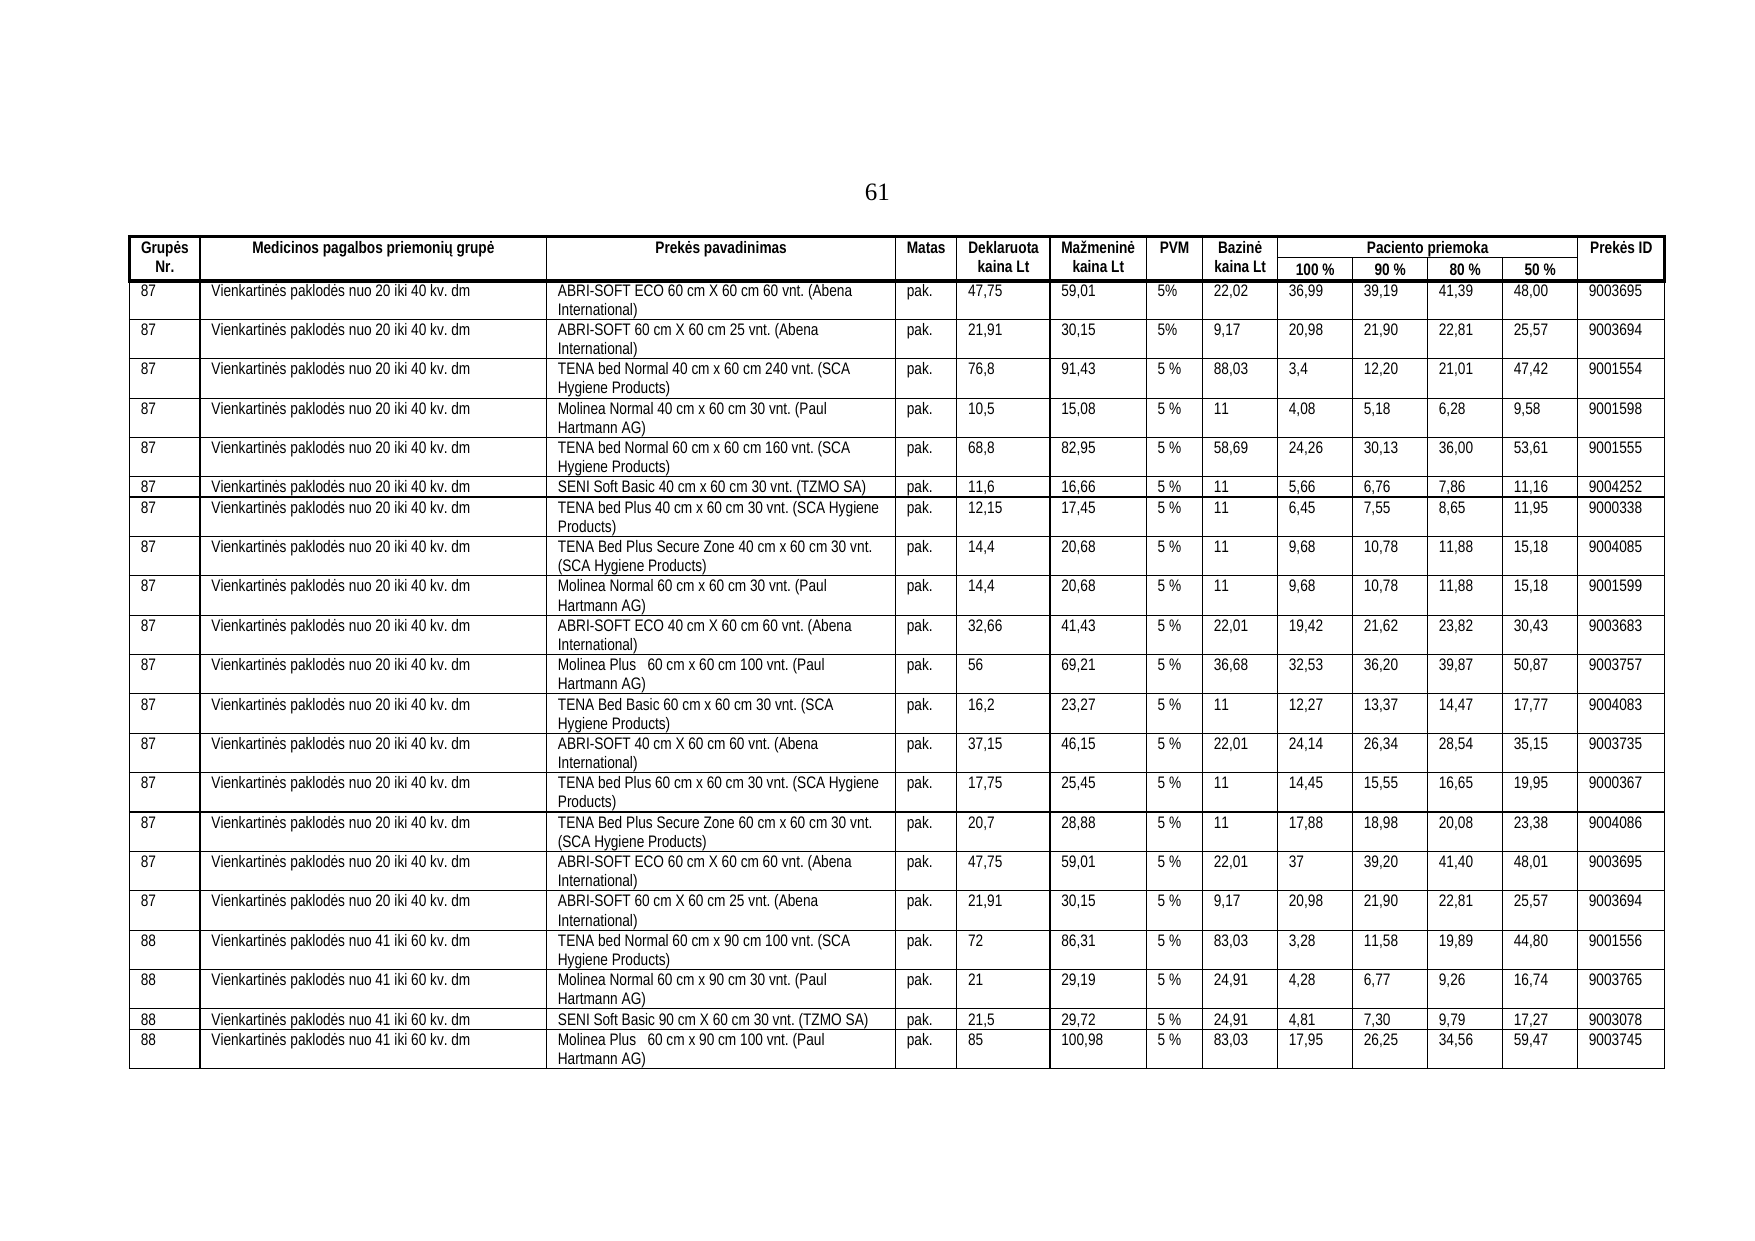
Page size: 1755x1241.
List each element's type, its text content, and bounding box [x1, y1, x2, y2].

table_cell 58,69 [1203, 438, 1277, 476]
table_cell 48,00 [1503, 283, 1577, 319]
table_cell 5 % [1147, 931, 1202, 969]
table_cell 5% [1147, 283, 1202, 319]
table_header Bazinė kaina Lt [1203, 238, 1277, 279]
table_cell 5 % [1147, 576, 1202, 614]
table_cell 41,43 [1051, 616, 1146, 654]
table_cell 5 % [1147, 1030, 1202, 1068]
table_cell 11,88 [1428, 537, 1502, 575]
table_cell 22,81 [1428, 891, 1502, 929]
table_cell 87 [130, 359, 199, 397]
table_cell pak. [896, 655, 956, 693]
table_cell 16,2 [957, 694, 1049, 733]
table_cell 4,08 [1278, 399, 1352, 437]
table_cell 9003078 [1578, 1009, 1664, 1028]
table_cell 9003694 [1578, 891, 1664, 929]
table_cell 36,68 [1203, 655, 1277, 693]
table_cell pak. [896, 1030, 956, 1068]
table_cell 9004085 [1578, 537, 1664, 575]
table_cell Vienkartinės paklodės nuo 41 iki 60 kv. dm [201, 1009, 546, 1028]
table_cell 50 % [1503, 258, 1577, 279]
table_cell 22,01 [1203, 616, 1277, 654]
table_cell 100 % [1278, 258, 1352, 279]
table_cell Vienkartinės paklodės nuo 20 iki 40 kv. dm [201, 813, 546, 851]
table_cell 25,45 [1051, 773, 1146, 811]
table_cell Vienkartinės paklodės nuo 41 iki 60 kv. dm [201, 931, 546, 969]
table_cell pak. [896, 891, 956, 929]
table_cell 87 [130, 773, 199, 811]
table_cell 29,19 [1051, 970, 1146, 1008]
table_cell 35,15 [1503, 734, 1577, 772]
table_cell pak. [896, 1009, 956, 1028]
table_cell 53,61 [1503, 438, 1577, 476]
table_cell 7,30 [1353, 1009, 1427, 1028]
table_cell 11 [1203, 537, 1277, 575]
table_cell 22,81 [1428, 320, 1502, 358]
table_cell 7,86 [1428, 477, 1502, 496]
table_cell 21,01 [1428, 359, 1502, 397]
table_cell 21,90 [1353, 320, 1427, 358]
table_cell 10,5 [957, 399, 1049, 437]
table_cell Vienkartinės paklodės nuo 20 iki 40 kv. dm [201, 438, 546, 476]
table_cell 28,54 [1428, 734, 1502, 772]
table_cell Vienkartinės paklodės nuo 20 iki 40 kv. dm [201, 359, 546, 397]
table_cell 15,18 [1503, 537, 1577, 575]
table_cell pak. [896, 931, 956, 969]
table_cell 11 [1203, 498, 1277, 536]
table_cell 9003745 [1578, 1030, 1664, 1068]
table_cell 17,27 [1503, 1009, 1577, 1028]
table_cell 87 [130, 399, 199, 437]
table_cell 87 [130, 537, 199, 575]
table_cell 9003695 [1578, 852, 1664, 890]
table_cell 4,81 [1278, 1009, 1352, 1028]
table_header Prekės pavadinimas [547, 238, 895, 279]
table_cell TENA bed Normal 40 cm x 60 cm 240 vnt. (SCA Hygiene Products) [547, 359, 895, 397]
table_header PVM [1147, 238, 1202, 279]
table_cell 5 % [1147, 438, 1202, 476]
table_cell 88,03 [1203, 359, 1277, 397]
table_cell 9001598 [1578, 399, 1664, 437]
table_cell 12,15 [957, 498, 1049, 536]
table_cell 23,27 [1051, 694, 1146, 733]
table_cell 83,03 [1203, 1030, 1277, 1068]
table_cell 21,91 [957, 320, 1049, 358]
table_cell 9,26 [1428, 970, 1502, 1008]
table_cell 5,18 [1353, 399, 1427, 437]
table_cell 76,8 [957, 359, 1049, 397]
table_cell 68,8 [957, 438, 1049, 476]
table_cell 41,40 [1428, 852, 1502, 890]
table_cell 47,42 [1503, 359, 1577, 397]
table_cell 15,18 [1503, 576, 1577, 614]
table_cell 20,68 [1051, 537, 1146, 575]
table_cell 25,57 [1503, 320, 1577, 358]
table_cell 87 [130, 576, 199, 614]
table_cell 9004086 [1578, 813, 1664, 851]
table_cell 5 % [1147, 537, 1202, 575]
table_cell 88 [130, 1030, 199, 1068]
table_cell 17,77 [1503, 694, 1577, 733]
table_cell pak. [896, 399, 956, 437]
table_cell 9,17 [1203, 320, 1277, 358]
table_cell 11 [1203, 399, 1277, 437]
table_cell 9000367 [1578, 773, 1664, 811]
table_cell Vienkartinės paklodės nuo 20 iki 40 kv. dm [201, 537, 546, 575]
table_cell 41,39 [1428, 283, 1502, 319]
table_cell 39,20 [1353, 852, 1427, 890]
table_cell 24,26 [1278, 438, 1352, 476]
table_cell 32,66 [957, 616, 1049, 654]
table_cell 11,6 [957, 477, 1049, 496]
table_cell 56 [957, 655, 1049, 693]
table_cell 5 % [1147, 399, 1202, 437]
table_header Grupės Nr. [131, 238, 199, 279]
table_cell ABRI-SOFT 60 cm X 60 cm 25 vnt. (Abena International) [547, 891, 895, 929]
table_cell 87 [130, 477, 199, 496]
table_cell pak. [896, 773, 956, 811]
table_cell Molinea Plus 60 cm x 60 cm 100 vnt. (Paul Hartmann AG) [547, 655, 895, 693]
table_cell 18,98 [1353, 813, 1427, 851]
table_cell Molinea Normal 40 cm x 60 cm 30 vnt. (Paul Hartmann AG) [547, 399, 895, 437]
table_cell 14,4 [957, 537, 1049, 575]
table_cell 11 [1203, 813, 1277, 851]
table_cell 9001554 [1578, 359, 1664, 397]
table_cell Vienkartinės paklodės nuo 41 iki 60 kv. dm [201, 970, 546, 1008]
table_cell 17,75 [957, 773, 1049, 811]
table_cell pak. [896, 498, 956, 536]
table_cell 6,45 [1278, 498, 1352, 536]
table_cell 85 [957, 1030, 1049, 1068]
table_cell 5 % [1147, 359, 1202, 397]
table_cell 11,88 [1428, 576, 1502, 614]
table_cell SENI Soft Basic 40 cm x 60 cm 30 vnt. (TZMO SA) [547, 477, 895, 496]
table_cell 8,65 [1428, 498, 1502, 536]
table_cell 24,14 [1278, 734, 1352, 772]
table_cell 87 [130, 852, 199, 890]
table_cell pak. [896, 616, 956, 654]
table_cell 4,28 [1278, 970, 1352, 1008]
table_cell 87 [130, 891, 199, 929]
table_cell 9,68 [1278, 537, 1352, 575]
table_cell 9003757 [1578, 655, 1664, 693]
table_cell TENA Bed Basic 60 cm x 60 cm 30 vnt. (SCA Hygiene Products) [547, 694, 895, 733]
table_cell 5 % [1147, 813, 1202, 851]
table_cell pak. [896, 734, 956, 772]
table_cell 3,4 [1278, 359, 1352, 397]
table_cell 7,55 [1353, 498, 1427, 536]
table_cell Vienkartinės paklodės nuo 20 iki 40 kv. dm [201, 498, 546, 536]
table_cell 9000338 [1578, 498, 1664, 536]
table_cell 13,37 [1353, 694, 1427, 733]
table_cell 22,01 [1203, 734, 1277, 772]
table_cell pak. [896, 576, 956, 614]
table_cell SENI Soft Basic 90 cm X 60 cm 30 vnt. (TZMO SA) [547, 1009, 895, 1028]
table_cell 14,45 [1278, 773, 1352, 811]
table_cell 6,76 [1353, 477, 1427, 496]
table_cell 72 [957, 931, 1049, 969]
table_cell 20,08 [1428, 813, 1502, 851]
table_cell Molinea Normal 60 cm x 60 cm 30 vnt. (Paul Hartmann AG) [547, 576, 895, 614]
table_cell 47,75 [957, 283, 1049, 319]
table_cell Vienkartinės paklodės nuo 20 iki 40 kv. dm [201, 320, 546, 358]
table_cell 9003694 [1578, 320, 1664, 358]
table_cell 30,15 [1051, 891, 1146, 929]
table_cell 19,42 [1278, 616, 1352, 654]
table_cell 11,95 [1503, 498, 1577, 536]
table_cell 5 % [1147, 1009, 1202, 1028]
table_cell 20,68 [1051, 576, 1146, 614]
table_cell TENA bed Normal 60 cm x 60 cm 160 vnt. (SCA Hygiene Products) [547, 438, 895, 476]
table_cell 87 [130, 694, 199, 733]
table_cell 29,72 [1051, 1009, 1146, 1028]
table_cell 19,95 [1503, 773, 1577, 811]
table_cell 5 % [1147, 852, 1202, 890]
table_cell 87 [130, 283, 199, 319]
table_cell 37 [1278, 852, 1352, 890]
table_cell 5 % [1147, 970, 1202, 1008]
table_cell 9001556 [1578, 931, 1664, 969]
table_cell TENA Bed Plus Secure Zone 60 cm x 60 cm 30 vnt. (SCA Hygiene Products) [547, 813, 895, 851]
table_cell Vienkartinės paklodės nuo 20 iki 40 kv. dm [201, 773, 546, 811]
table_cell 88 [130, 1009, 199, 1028]
table_cell 50,87 [1503, 655, 1577, 693]
table_cell pak. [896, 813, 956, 851]
table_cell 9003695 [1578, 283, 1664, 319]
table_cell 22,02 [1203, 283, 1277, 319]
table_cell pak. [896, 970, 956, 1008]
table_cell 5 % [1147, 694, 1202, 733]
table_cell pak. [896, 852, 956, 890]
table_cell TENA bed Plus 60 cm x 60 cm 30 vnt. (SCA Hygiene Products) [547, 773, 895, 811]
table_cell ABRI-SOFT ECO 40 cm X 60 cm 60 vnt. (Abena International) [547, 616, 895, 654]
table_cell 87 [130, 813, 199, 851]
table_cell 17,95 [1278, 1030, 1352, 1068]
table_cell 21,5 [957, 1009, 1049, 1028]
table_cell pak. [896, 477, 956, 496]
table_cell 59,01 [1051, 283, 1146, 319]
table_cell 5% [1147, 320, 1202, 358]
table_cell 59,01 [1051, 852, 1146, 890]
table_cell 34,56 [1428, 1030, 1502, 1068]
table_cell 21,91 [957, 891, 1049, 929]
table_cell 39,87 [1428, 655, 1502, 693]
table_cell 87 [130, 438, 199, 476]
table_cell 83,03 [1203, 931, 1277, 969]
table_cell 25,57 [1503, 891, 1577, 929]
table_cell 10,78 [1353, 576, 1427, 614]
table_cell 20,98 [1278, 891, 1352, 929]
table_cell 9,79 [1428, 1009, 1502, 1028]
table_cell 26,25 [1353, 1030, 1427, 1068]
table_cell 20,7 [957, 813, 1049, 851]
table_cell 80 % [1428, 258, 1502, 279]
table_cell 9001555 [1578, 438, 1664, 476]
table_cell 14,47 [1428, 694, 1502, 733]
table_cell 11 [1203, 694, 1277, 733]
table_cell 24,91 [1203, 970, 1277, 1008]
table_cell 5 % [1147, 655, 1202, 693]
table_cell Vienkartinės paklodės nuo 20 iki 40 kv. dm [201, 616, 546, 654]
table_cell 9,58 [1503, 399, 1577, 437]
table_cell Vienkartinės paklodės nuo 20 iki 40 kv. dm [201, 734, 546, 772]
table_cell ABRI-SOFT 40 cm X 60 cm 60 vnt. (Abena International) [547, 734, 895, 772]
table_cell 12,20 [1353, 359, 1427, 397]
table_header Matas [896, 238, 956, 279]
table_cell 37,15 [957, 734, 1049, 772]
table_cell 19,89 [1428, 931, 1502, 969]
table_cell 11 [1203, 477, 1277, 496]
table_cell 22,01 [1203, 852, 1277, 890]
table_cell 46,15 [1051, 734, 1146, 772]
table_cell 82,95 [1051, 438, 1146, 476]
table_cell Vienkartinės paklodės nuo 41 iki 60 kv. dm [201, 1030, 546, 1068]
table_cell 21,62 [1353, 616, 1427, 654]
table_cell TENA bed Normal 60 cm x 90 cm 100 vnt. (SCA Hygiene Products) [547, 931, 895, 969]
table_cell 5 % [1147, 891, 1202, 929]
table_cell 5 % [1147, 498, 1202, 536]
table_cell 14,4 [957, 576, 1049, 614]
table_cell 16,66 [1051, 477, 1146, 496]
table_cell 17,45 [1051, 498, 1146, 536]
table_cell 87 [130, 655, 199, 693]
table_cell 87 [130, 616, 199, 654]
table_cell 9003683 [1578, 616, 1664, 654]
table_header Medicinos pagalbos priemonių grupė [201, 238, 546, 279]
table_cell Vienkartinės paklodės nuo 20 iki 40 kv. dm [201, 852, 546, 890]
table_cell pak. [896, 438, 956, 476]
table_cell pak. [896, 537, 956, 575]
table_cell 12,27 [1278, 694, 1352, 733]
table_cell 5,66 [1278, 477, 1352, 496]
table_cell Vienkartinės paklodės nuo 20 iki 40 kv. dm [201, 576, 546, 614]
table_cell 15,08 [1051, 399, 1146, 437]
table_cell 20,98 [1278, 320, 1352, 358]
table_cell 48,01 [1503, 852, 1577, 890]
table_cell 15,55 [1353, 773, 1427, 811]
table_cell pak. [896, 694, 956, 733]
table_cell 16,65 [1428, 773, 1502, 811]
table_cell 30,43 [1503, 616, 1577, 654]
table_cell pak. [896, 283, 956, 319]
table_cell 30,13 [1353, 438, 1427, 476]
table_header Deklaruota kaina Lt [957, 238, 1049, 279]
table_cell 28,88 [1051, 813, 1146, 851]
table_cell ABRI-SOFT ECO 60 cm X 60 cm 60 vnt. (Abena International) [547, 852, 895, 890]
table_cell 9,17 [1203, 891, 1277, 929]
table_header Mažmeninė kaina Lt [1051, 238, 1146, 279]
table_cell 23,82 [1428, 616, 1502, 654]
table_cell 5 % [1147, 773, 1202, 811]
table_cell 11,16 [1503, 477, 1577, 496]
table_cell pak. [896, 359, 956, 397]
table_cell 32,53 [1278, 655, 1352, 693]
table_cell Vienkartinės paklodės nuo 20 iki 40 kv. dm [201, 399, 546, 437]
table_cell 87 [130, 498, 199, 536]
table_cell 11,58 [1353, 931, 1427, 969]
table_cell 47,75 [957, 852, 1049, 890]
table_cell 36,99 [1278, 283, 1352, 319]
table_cell Vienkartinės paklodės nuo 20 iki 40 kv. dm [201, 891, 546, 929]
table_cell 100,98 [1051, 1030, 1146, 1068]
table_cell 87 [130, 320, 199, 358]
table_cell 69,21 [1051, 655, 1146, 693]
table_cell 3,28 [1278, 931, 1352, 969]
table_cell Vienkartinės paklodės nuo 20 iki 40 kv. dm [201, 694, 546, 733]
table_cell 9003735 [1578, 734, 1664, 772]
table_cell 6,77 [1353, 970, 1427, 1008]
table_cell 87 [130, 734, 199, 772]
table_cell 44,80 [1503, 931, 1577, 969]
table_cell 11 [1203, 773, 1277, 811]
table_cell 5 % [1147, 477, 1202, 496]
table_cell 6,28 [1428, 399, 1502, 437]
table_cell 23,38 [1503, 813, 1577, 851]
table_header Prekės ID [1578, 238, 1663, 279]
table_cell 39,19 [1353, 283, 1427, 319]
table_cell 17,88 [1278, 813, 1352, 851]
table_cell 59,47 [1503, 1030, 1577, 1068]
table_cell ABRI-SOFT ECO 60 cm X 60 cm 60 vnt. (Abena International) [547, 283, 895, 319]
table_cell 11 [1203, 576, 1277, 614]
table_cell 88 [130, 931, 199, 969]
table_cell 9001599 [1578, 576, 1664, 614]
table_cell 9,68 [1278, 576, 1352, 614]
table_header Paciento priemoka [1278, 238, 1577, 257]
table_cell 36,20 [1353, 655, 1427, 693]
table_cell 16,74 [1503, 970, 1577, 1008]
table_cell 21 [957, 970, 1049, 1008]
table_cell 9004252 [1578, 477, 1664, 496]
table_cell 5 % [1147, 616, 1202, 654]
table_cell Molinea Normal 60 cm x 90 cm 30 vnt. (Paul Hartmann AG) [547, 970, 895, 1008]
table_cell 24,91 [1203, 1009, 1277, 1028]
table_cell 91,43 [1051, 359, 1146, 397]
table_cell Vienkartinės paklodės nuo 20 iki 40 kv. dm [201, 477, 546, 496]
table_cell 30,15 [1051, 320, 1146, 358]
table_cell 10,78 [1353, 537, 1427, 575]
table_cell 21,90 [1353, 891, 1427, 929]
table_cell TENA bed Plus 40 cm x 60 cm 30 vnt. (SCA Hygiene Products) [547, 498, 895, 536]
table_cell Vienkartinės paklodės nuo 20 iki 40 kv. dm [201, 283, 546, 319]
table_cell 90 % [1353, 258, 1427, 279]
table_cell 5 % [1147, 734, 1202, 772]
table_cell 26,34 [1353, 734, 1427, 772]
table_cell 9003765 [1578, 970, 1664, 1008]
table_cell 9004083 [1578, 694, 1664, 733]
table_cell 88 [130, 970, 199, 1008]
table_cell 36,00 [1428, 438, 1502, 476]
table_cell Molinea Plus 60 cm x 90 cm 100 vnt. (Paul Hartmann AG) [547, 1030, 895, 1068]
table_cell Vienkartinės paklodės nuo 20 iki 40 kv. dm [201, 655, 546, 693]
table_cell 86,31 [1051, 931, 1146, 969]
table_cell pak. [896, 320, 956, 358]
table_cell TENA Bed Plus Secure Zone 40 cm x 60 cm 30 vnt. (SCA Hygiene Products) [547, 537, 895, 575]
table_cell ABRI-SOFT 60 cm X 60 cm 25 vnt. (Abena International) [547, 320, 895, 358]
